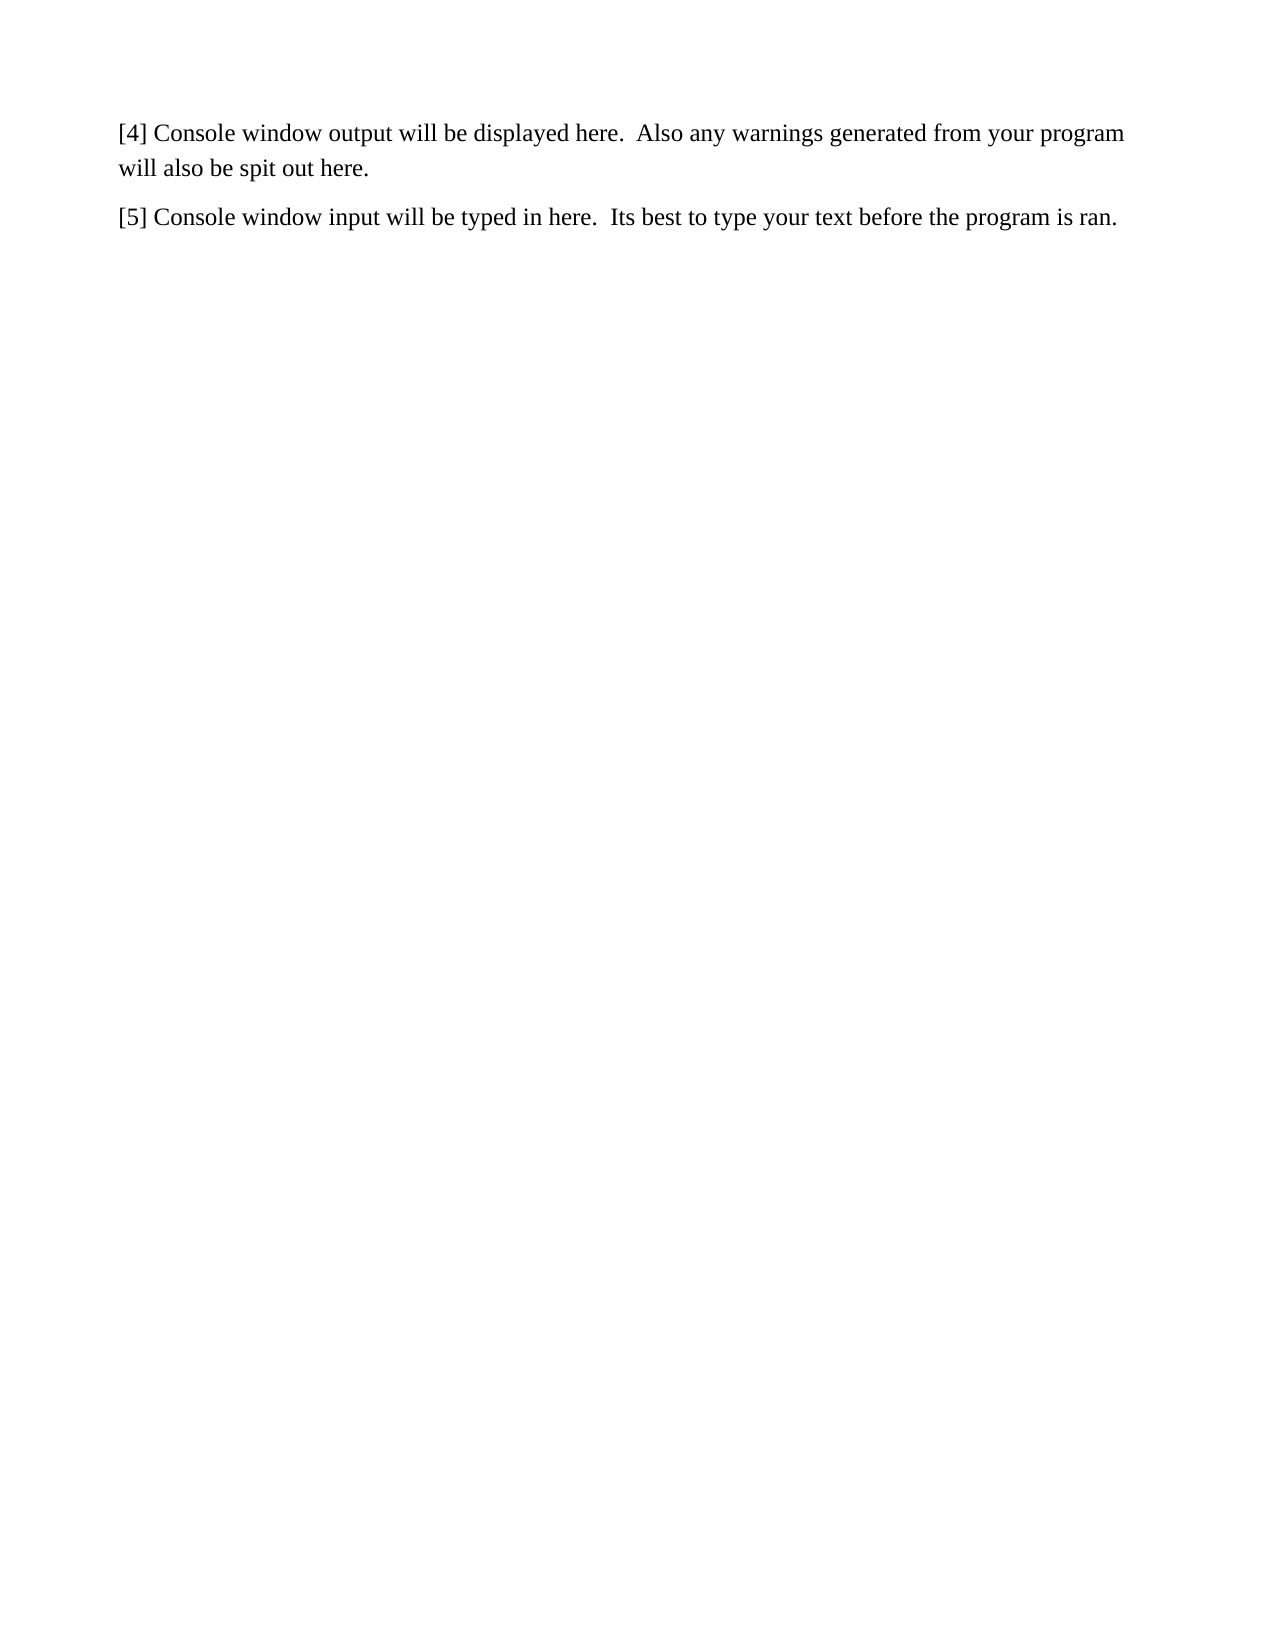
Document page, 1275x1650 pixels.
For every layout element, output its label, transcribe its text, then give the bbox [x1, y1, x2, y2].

text [4] Console window output will be displayed here. Also any warnings generated from your program will also be spit out here. [118, 118, 1157, 181]
text [5] Console window input will be typed in here. Its best to type your text before the program is ran. [118, 202, 1157, 230]
